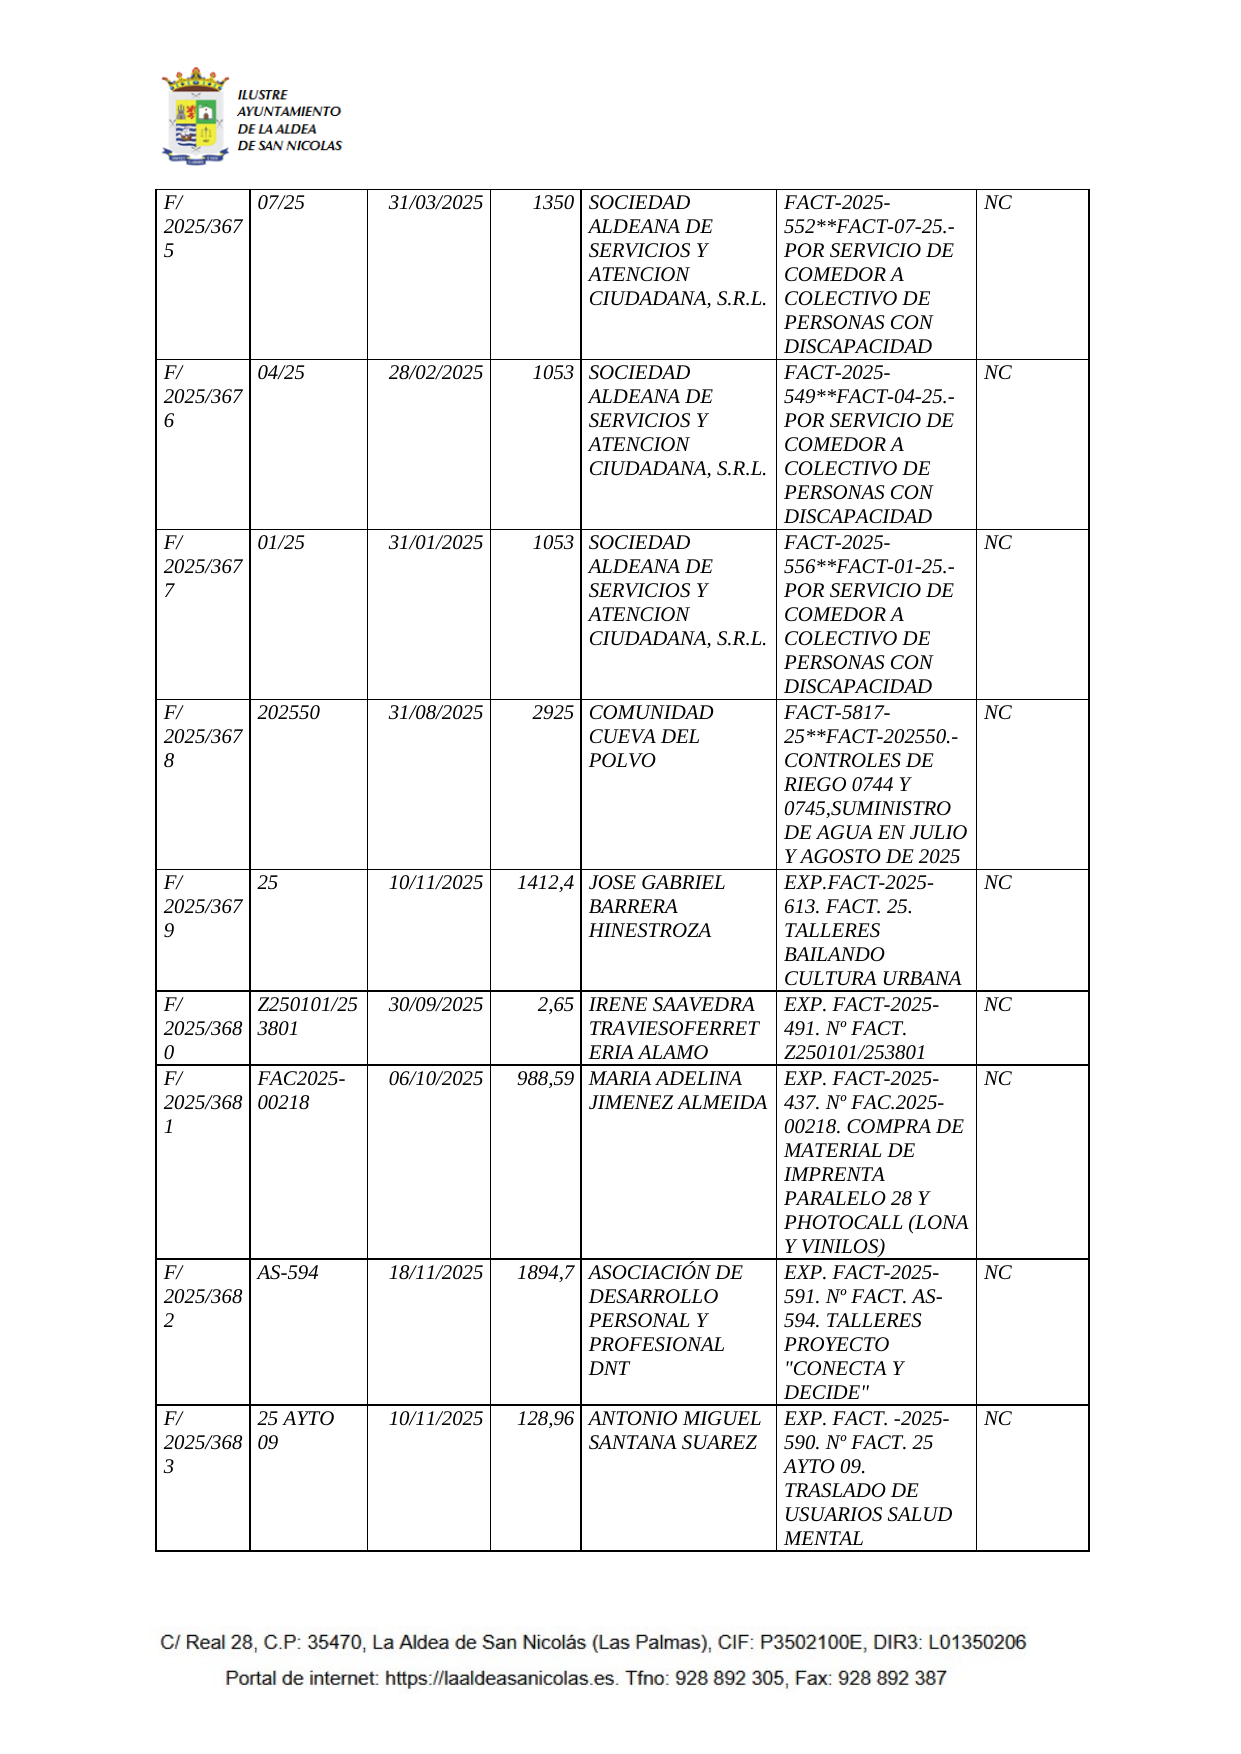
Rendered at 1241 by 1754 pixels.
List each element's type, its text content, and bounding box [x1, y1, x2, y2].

table_cell AS-594 [251, 1260, 367, 1404]
table_cell F/2025/3681 [157, 1066, 249, 1258]
table_cell FACT-2025-556**FACT-01-25.-POR SERVICIO DE COMEDOR A COLECTIVO DE PERSONAS CON DISCAPACIDAD [777, 530, 976, 698]
table_cell 1412,4 [491, 870, 580, 990]
table_cell F/2025/3678 [157, 700, 249, 868]
table_cell 1053 [491, 530, 580, 698]
table_cell 31/01/2025 [368, 530, 490, 698]
table_cell 128,96 [491, 1406, 580, 1550]
picture [148, 1626, 1034, 1694]
picture [148, 59, 358, 173]
table_cell EXP. FACT-2025-491. Nº FACT. Z250101/253801 [777, 992, 976, 1064]
table_cell ASOCIACIÓN DE DESARROLLO PERSONAL Y PROFESIONAL DNT [582, 1260, 776, 1404]
table_cell EXP. FACT-2025-437. Nº FAC.2025-00218. COMPRA DE MATERIAL DE IMPRENTA PARALELO 28 Y PHOTOCALL (LONA Y VINILOS) [777, 1066, 976, 1258]
table_cell F/2025/3682 [157, 1260, 249, 1404]
table_cell 30/09/2025 [368, 992, 490, 1064]
table_cell 988,59 [491, 1066, 580, 1258]
table_cell EXP.FACT-2025-613. FACT. 25. TALLERES BAILANDO CULTURA URBANA [777, 870, 976, 990]
table_cell 10/11/2025 [368, 1406, 490, 1550]
table_cell 07/25 [251, 190, 367, 358]
table_cell F/2025/3675 [157, 190, 249, 358]
table_cell NC [977, 992, 1088, 1064]
table_cell F/2025/3676 [157, 360, 249, 528]
table_cell NC [977, 530, 1088, 698]
table_cell NC [977, 190, 1088, 358]
table_cell 25 AYTO 09 [251, 1406, 367, 1550]
table_cell FACT-5817-25**FACT-202550.-CONTROLES DE RIEGO 0744 Y 0745,SUMINISTRO DE AGUA EN JULIO Y AGOSTO DE 2025 [777, 700, 976, 868]
table_cell 31/03/2025 [368, 190, 490, 358]
table_cell 28/02/2025 [368, 360, 490, 528]
table_cell 06/10/2025 [368, 1066, 490, 1258]
table_cell EXP. FACT. -2025-590. Nº FACT. 25 AYTO 09. TRASLADO DE USUARIOS SALUD MENTAL [777, 1406, 976, 1550]
table_cell 1350 [491, 190, 580, 358]
table_cell F/2025/3677 [157, 530, 249, 698]
table_cell 202550 [251, 700, 367, 868]
table_cell JOSE GABRIEL BARRERA HINESTROZA [582, 870, 776, 990]
table_cell COMUNIDAD CUEVA DEL POLVO [582, 700, 776, 868]
table_cell F/2025/3679 [157, 870, 249, 990]
table_cell NC [977, 700, 1088, 868]
table_cell 04/25 [251, 360, 367, 528]
table_cell MARIA ADELINA JIMENEZ ALMEIDA [582, 1066, 776, 1258]
table_cell F/2025/3683 [157, 1406, 249, 1550]
table_cell FACT-2025-552**FACT-07-25.-POR SERVICIO DE COMEDOR A COLECTIVO DE PERSONAS CON DISCAPACIDAD [777, 190, 976, 358]
table_cell FAC2025-00218 [251, 1066, 367, 1258]
table_cell NC [977, 870, 1088, 990]
table_cell 1894,7 [491, 1260, 580, 1404]
table_cell F/2025/3680 [157, 992, 249, 1064]
table_cell 01/25 [251, 530, 367, 698]
table_cell 25 [251, 870, 367, 990]
table_cell NC [977, 1066, 1088, 1258]
table_cell SOCIEDAD ALDEANA DE SERVICIOS Y ATENCION CIUDADANA, S.R.L. [582, 360, 776, 528]
table_cell ANTONIO MIGUEL SANTANA SUAREZ [582, 1406, 776, 1550]
table_cell 10/11/2025 [368, 870, 490, 990]
table_cell 18/11/2025 [368, 1260, 490, 1404]
table_cell EXP. FACT-2025-591. Nº FACT. AS-594. TALLERES PROYECTO "CONECTA Y DECIDE" [777, 1260, 976, 1404]
table_cell 31/08/2025 [368, 700, 490, 868]
table_cell IRENE SAAVEDRA TRAVIESOFERRETERIA ALAMO [582, 992, 776, 1064]
table_cell Z250101/253801 [251, 992, 367, 1064]
table_cell 2925 [491, 700, 580, 868]
table_cell FACT-2025-549**FACT-04-25.-POR SERVICIO DE COMEDOR A COLECTIVO DE PERSONAS CON DISCAPACIDAD [777, 360, 976, 528]
table_cell NC [977, 360, 1088, 528]
table_cell 1053 [491, 360, 580, 528]
table_cell NC [977, 1406, 1088, 1550]
table_cell SOCIEDAD ALDEANA DE SERVICIOS Y ATENCION CIUDADANA, S.R.L. [582, 190, 776, 358]
table_cell NC [977, 1260, 1088, 1404]
table_cell SOCIEDAD ALDEANA DE SERVICIOS Y ATENCION CIUDADANA, S.R.L. [582, 530, 776, 698]
table_cell 2,65 [491, 992, 580, 1064]
